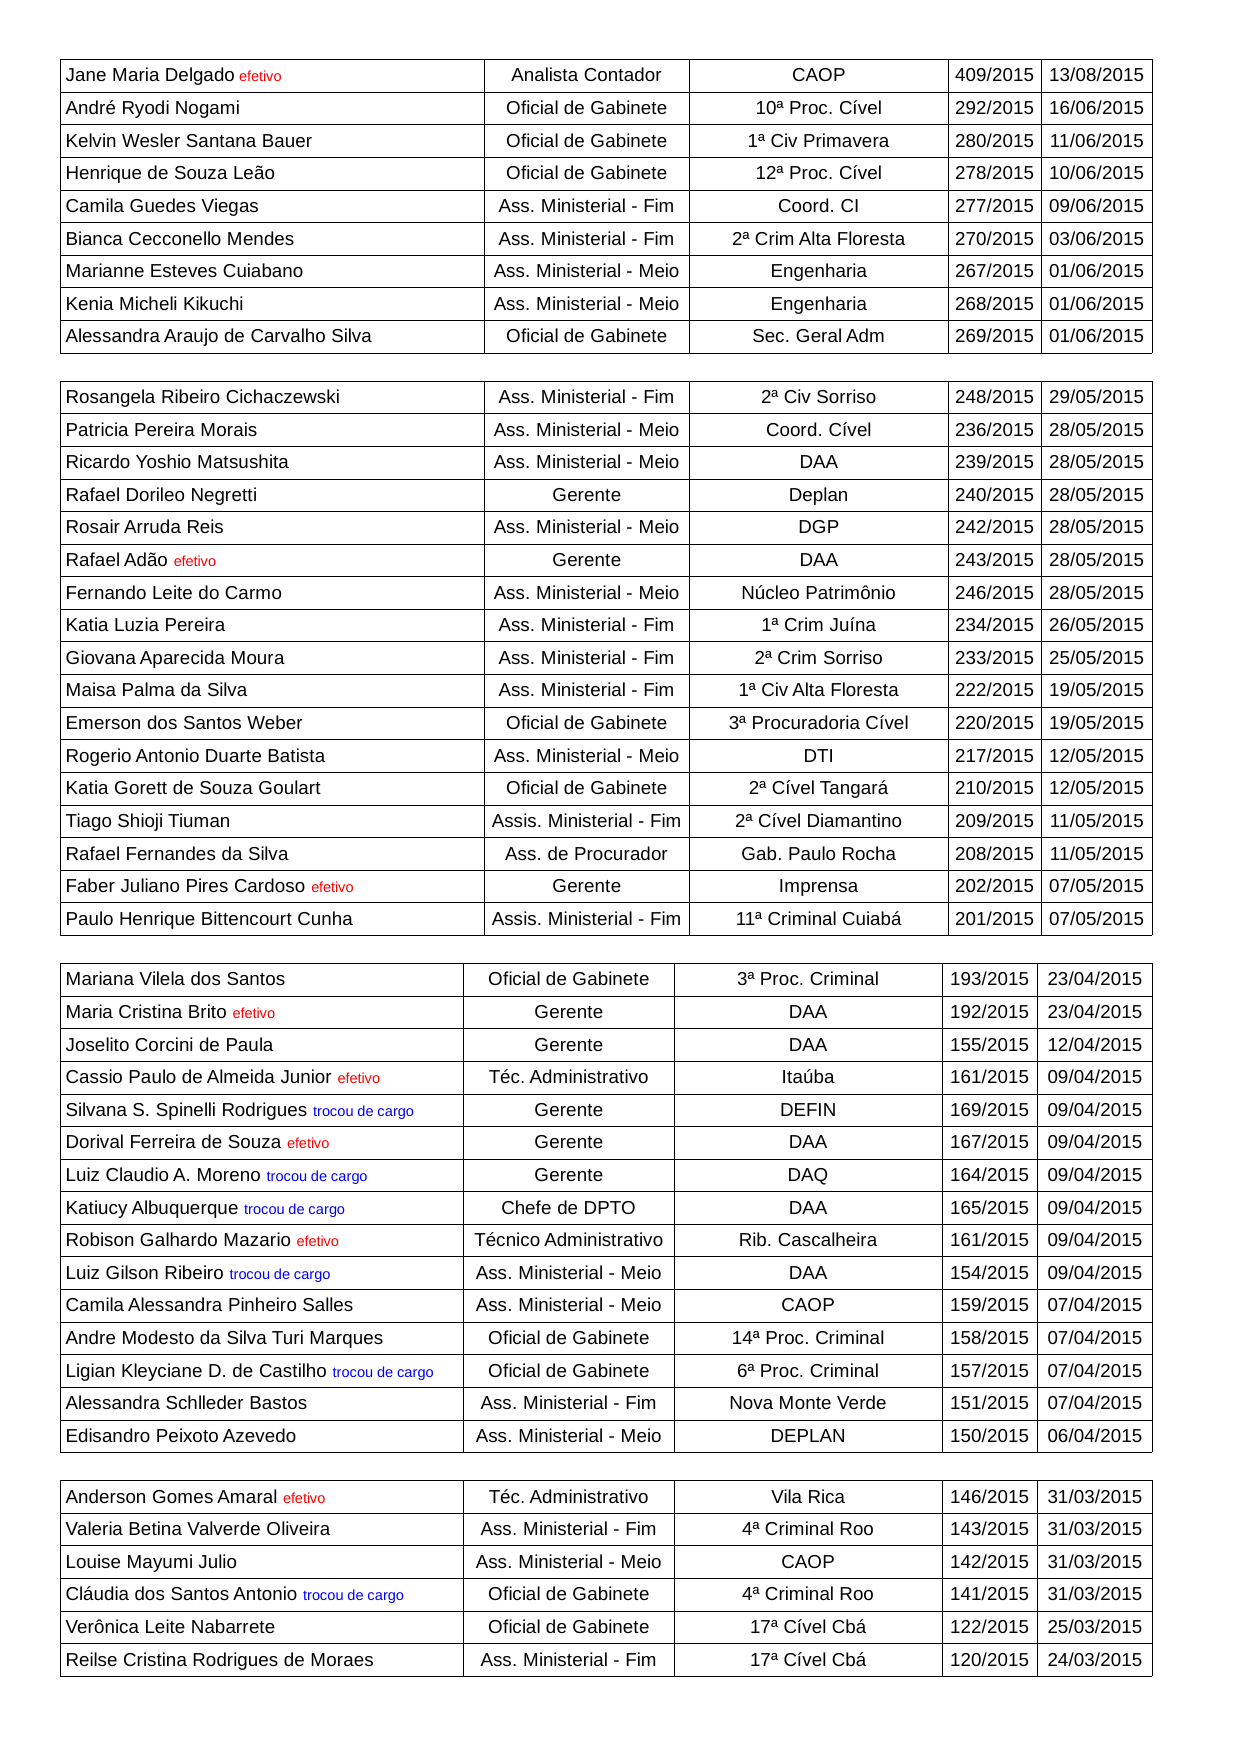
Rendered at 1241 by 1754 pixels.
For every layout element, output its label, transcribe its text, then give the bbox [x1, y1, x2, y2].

table_cell 31/03/2015 [1038, 1579, 1152, 1611]
table_cell 2ª Crim Sorriso [690, 642, 948, 674]
table_cell Camila Guedes Viegas [61, 191, 484, 222]
table_cell 192/2015 [943, 997, 1037, 1028]
table_cell 240/2015 [949, 480, 1041, 511]
table_cell 167/2015 [943, 1127, 1037, 1159]
table_cell 246/2015 [949, 577, 1041, 609]
table_cell 01/06/2015 [1042, 256, 1152, 287]
table_cell 19/05/2015 [1042, 675, 1152, 707]
table_cell Faber Juliano Pires Cardoso efetivo [61, 871, 484, 902]
table_cell Gerente [464, 997, 674, 1028]
table_cell 07/04/2015 [1038, 1290, 1152, 1322]
table_cell 07/04/2015 [1038, 1355, 1152, 1387]
table_cell Edisandro Peixoto Azevedo [61, 1421, 463, 1452]
table_cell 3ª Procuradoria Cível [690, 708, 948, 739]
table_header Analista Contador [485, 60, 689, 92]
table_cell 220/2015 [949, 708, 1041, 739]
table_cell 217/2015 [949, 740, 1041, 772]
table_cell Ass. Ministerial - Meio [464, 1421, 674, 1452]
table_cell DAA [675, 1192, 942, 1224]
table_cell Rafael Dorileo Negretti [61, 480, 484, 511]
table_cell Técnico Administrativo [464, 1225, 674, 1256]
table_cell 292/2015 [949, 93, 1041, 124]
table_cell 19/05/2015 [1042, 708, 1152, 739]
table_cell 09/04/2015 [1038, 1160, 1152, 1191]
table_cell Engenharia [690, 288, 948, 320]
table_cell Emerson dos Santos Weber [61, 708, 484, 739]
table_cell Ass. Ministerial - Fim [485, 223, 689, 255]
table_cell Robison Galhardo Mazario efetivo [61, 1225, 463, 1256]
table_cell 159/2015 [943, 1290, 1037, 1322]
table_cell Kenia Micheli Kikuchi [61, 288, 484, 320]
table_cell 10/06/2015 [1042, 158, 1152, 189]
table_header 29/05/2015 [1042, 382, 1152, 413]
table_cell 2ª Cível Tangará [690, 773, 948, 804]
table_cell Ass. de Procurador [485, 838, 689, 870]
table_cell 31/03/2015 [1038, 1546, 1152, 1578]
table_cell 1ª Civ Alta Floresta [690, 675, 948, 707]
table_cell 11/06/2015 [1042, 125, 1152, 157]
table_cell Gerente [485, 871, 689, 902]
table_cell 155/2015 [943, 1029, 1037, 1061]
table_header CAOP [690, 60, 948, 92]
table_cell 242/2015 [949, 512, 1041, 544]
table_cell 243/2015 [949, 545, 1041, 576]
table_cell 26/05/2015 [1042, 610, 1152, 641]
table_cell 267/2015 [949, 256, 1041, 287]
table_cell Gab. Paulo Rocha [690, 838, 948, 870]
table_cell 122/2015 [943, 1612, 1037, 1643]
table_header 409/2015 [949, 60, 1041, 92]
table_cell Fernando Leite do Carmo [61, 577, 484, 609]
table_header Vila Rica [675, 1481, 942, 1513]
table_cell 164/2015 [943, 1160, 1037, 1191]
table_cell Deplan [690, 480, 948, 511]
table_cell Ass. Ministerial - Fim [485, 642, 689, 674]
table_cell 208/2015 [949, 838, 1041, 870]
table_cell Gerente [464, 1160, 674, 1191]
table_cell 2ª Cível Diamantino [690, 806, 948, 837]
table_cell Louise Mayumi Julio [61, 1546, 463, 1578]
table_cell 09/06/2015 [1042, 191, 1152, 222]
table_cell Ass. Ministerial - Meio [485, 577, 689, 609]
table_cell 120/2015 [943, 1644, 1037, 1676]
table_cell 169/2015 [943, 1095, 1037, 1126]
table_cell Ass. Ministerial - Fim [464, 1514, 674, 1545]
table_cell 28/05/2015 [1042, 545, 1152, 576]
table_cell 151/2015 [943, 1388, 1037, 1419]
table_cell 280/2015 [949, 125, 1041, 157]
table_cell 268/2015 [949, 288, 1041, 320]
table_cell Patricia Pereira Morais [61, 414, 484, 446]
table_cell Engenharia [690, 256, 948, 287]
table_cell Ass. Ministerial - Fim [485, 675, 689, 707]
table_cell 277/2015 [949, 191, 1041, 222]
table_cell Oficial de Gabinete [464, 1355, 674, 1387]
table_header 23/04/2015 [1038, 964, 1152, 996]
table_cell Ass. Ministerial - Fim [464, 1388, 674, 1419]
table_cell Oficial de Gabinete [464, 1323, 674, 1354]
table_cell Rafael Adão efetivo [61, 545, 484, 576]
table_cell Itaúba [675, 1062, 942, 1093]
table_cell Dorival Ferreira de Souza efetivo [61, 1127, 463, 1159]
table_cell 158/2015 [943, 1323, 1037, 1354]
table_cell 12ª Proc. Cível [690, 158, 948, 189]
table_cell Gerente [464, 1127, 674, 1159]
table_cell Oficial de Gabinete [485, 321, 689, 352]
table_cell Kelvin Wesler Santana Bauer [61, 125, 484, 157]
table_header 13/08/2015 [1042, 60, 1152, 92]
table_cell 234/2015 [949, 610, 1041, 641]
table_cell CAOP [675, 1546, 942, 1578]
table_cell 06/04/2015 [1038, 1421, 1152, 1452]
table_cell Oficial de Gabinete [464, 1612, 674, 1643]
table_cell Gerente [485, 545, 689, 576]
table_header Oficial de Gabinete [464, 964, 674, 996]
table_cell 17ª Cível Cbá [675, 1612, 942, 1643]
table_cell 201/2015 [949, 903, 1041, 935]
table_cell DAA [675, 1127, 942, 1159]
table_cell Alessandra Araujo de Carvalho Silva [61, 321, 484, 352]
table_cell 141/2015 [943, 1579, 1037, 1611]
table_cell 03/06/2015 [1042, 223, 1152, 255]
table_cell Bianca Cecconello Mendes [61, 223, 484, 255]
table_cell 12/04/2015 [1038, 1029, 1152, 1061]
table_cell 07/04/2015 [1038, 1323, 1152, 1354]
table_cell Gerente [464, 1029, 674, 1061]
table_cell 278/2015 [949, 158, 1041, 189]
table_cell 161/2015 [943, 1062, 1037, 1093]
table_cell 23/04/2015 [1038, 997, 1152, 1028]
table_cell Ass. Ministerial - Meio [464, 1257, 674, 1289]
table_cell Maria Cristina Brito efetivo [61, 997, 463, 1028]
table_cell 12/05/2015 [1042, 773, 1152, 804]
table_cell Ass. Ministerial - Meio [485, 256, 689, 287]
table_cell DGP [690, 512, 948, 544]
table_cell 142/2015 [943, 1546, 1037, 1578]
table_cell DAA [675, 1257, 942, 1289]
table_cell DEPLAN [675, 1421, 942, 1452]
table_cell 11/05/2015 [1042, 806, 1152, 837]
table_cell 161/2015 [943, 1225, 1037, 1256]
table_cell Oficial de Gabinete [464, 1579, 674, 1611]
table_cell 202/2015 [949, 871, 1041, 902]
table_cell Ass. Ministerial - Fim [464, 1644, 674, 1676]
table_header 31/03/2015 [1038, 1481, 1152, 1513]
table_cell Sec. Geral Adm [690, 321, 948, 352]
table_cell Oficial de Gabinete [485, 158, 689, 189]
table_header Rosangela Ribeiro Cichaczewski [61, 382, 484, 413]
table_cell Gerente [464, 1095, 674, 1126]
table_cell 210/2015 [949, 773, 1041, 804]
table_cell Ass. Ministerial - Meio [485, 512, 689, 544]
table_cell Cassio Paulo de Almeida Junior efetivo [61, 1062, 463, 1093]
table_cell 31/03/2015 [1038, 1514, 1152, 1545]
table_cell 09/04/2015 [1038, 1225, 1152, 1256]
table_cell 24/03/2015 [1038, 1644, 1152, 1676]
table_cell Chefe de DPTO [464, 1192, 674, 1224]
table_cell Ass. Ministerial - Meio [485, 740, 689, 772]
table_cell Oficial de Gabinete [485, 93, 689, 124]
table_cell 239/2015 [949, 447, 1041, 478]
table_cell Ass. Ministerial - Meio [464, 1546, 674, 1578]
table_cell 09/04/2015 [1038, 1257, 1152, 1289]
table_header 2ª Civ Sorriso [690, 382, 948, 413]
table_cell Valeria Betina Valverde Oliveira [61, 1514, 463, 1545]
table_cell Rafael Fernandes da Silva [61, 838, 484, 870]
table_cell 28/05/2015 [1042, 447, 1152, 478]
table_cell DEFIN [675, 1095, 942, 1126]
table_cell 28/05/2015 [1042, 512, 1152, 544]
table_cell Assis. Ministerial - Fim [485, 903, 689, 935]
table_cell Assis. Ministerial - Fim [485, 806, 689, 837]
table_cell 143/2015 [943, 1514, 1037, 1545]
table_cell 11ª Criminal Cuiabá [690, 903, 948, 935]
table_cell Luiz Claudio A. Moreno trocou de cargo [61, 1160, 463, 1191]
table_cell 1ª Civ Primavera [690, 125, 948, 157]
table_cell 269/2015 [949, 321, 1041, 352]
table_cell Ass. Ministerial - Fim [485, 610, 689, 641]
table_cell Ass. Ministerial - Fim [485, 191, 689, 222]
table_cell Oficial de Gabinete [485, 125, 689, 157]
table_header 146/2015 [943, 1481, 1037, 1513]
table_cell André Ryodi Nogami [61, 93, 484, 124]
table_cell Coord. Cível [690, 414, 948, 446]
table_cell 09/04/2015 [1038, 1192, 1152, 1224]
table_header Ass. Ministerial - Fim [485, 382, 689, 413]
table_header 3ª Proc. Criminal [675, 964, 942, 996]
table_cell Ass. Ministerial - Meio [485, 414, 689, 446]
table_cell Nova Monte Verde [675, 1388, 942, 1419]
table_cell 14ª Proc. Criminal [675, 1323, 942, 1354]
table_cell Reilse Cristina Rodrigues de Moraes [61, 1644, 463, 1676]
table_cell Katia Gorett de Souza Goulart [61, 773, 484, 804]
table_cell DAA [690, 545, 948, 576]
table_cell 28/05/2015 [1042, 480, 1152, 511]
table_cell Katia Luzia Pereira [61, 610, 484, 641]
table_cell Rosair Arruda Reis [61, 512, 484, 544]
table_cell Téc. Administrativo [464, 1062, 674, 1093]
table_header Mariana Vilela dos Santos [61, 964, 463, 996]
table_cell Oficial de Gabinete [485, 773, 689, 804]
table_cell Joselito Corcini de Paula [61, 1029, 463, 1061]
table_cell 157/2015 [943, 1355, 1037, 1387]
table_cell Imprensa [690, 871, 948, 902]
table_cell 07/04/2015 [1038, 1388, 1152, 1419]
table_cell Oficial de Gabinete [485, 708, 689, 739]
table_cell Camila Alessandra Pinheiro Salles [61, 1290, 463, 1322]
table_cell DAA [690, 447, 948, 478]
table_cell Henrique de Souza Leão [61, 158, 484, 189]
table_cell 28/05/2015 [1042, 414, 1152, 446]
table_cell 09/04/2015 [1038, 1062, 1152, 1093]
table_cell Verônica Leite Nabarrete [61, 1612, 463, 1643]
table_cell 1ª Crim Juína [690, 610, 948, 641]
table_cell Ligian Kleyciane D. de Castilho trocou de cargo [61, 1355, 463, 1387]
table_cell Coord. CI [690, 191, 948, 222]
table_cell Ricardo Yoshio Matsushita [61, 447, 484, 478]
table_cell 222/2015 [949, 675, 1041, 707]
table_cell Tiago Shioji Tiuman [61, 806, 484, 837]
table_cell 209/2015 [949, 806, 1041, 837]
table_cell DAA [675, 997, 942, 1028]
table_cell Maisa Palma da Silva [61, 675, 484, 707]
table_cell 25/03/2015 [1038, 1612, 1152, 1643]
table_cell Silvana S. Spinelli Rodrigues trocou de cargo [61, 1095, 463, 1126]
table_cell 25/05/2015 [1042, 642, 1152, 674]
table_cell 236/2015 [949, 414, 1041, 446]
table_cell 4ª Criminal Roo [675, 1514, 942, 1545]
table_cell DTI [690, 740, 948, 772]
table_header 193/2015 [943, 964, 1037, 996]
table_cell 2ª Crim Alta Floresta [690, 223, 948, 255]
table_cell 07/05/2015 [1042, 903, 1152, 935]
table_cell Rib. Cascalheira [675, 1225, 942, 1256]
table_cell DAA [675, 1029, 942, 1061]
table_cell Rogerio Antonio Duarte Batista [61, 740, 484, 772]
table_cell 16/06/2015 [1042, 93, 1152, 124]
table_cell 12/05/2015 [1042, 740, 1152, 772]
table_cell 165/2015 [943, 1192, 1037, 1224]
table_cell 01/06/2015 [1042, 321, 1152, 352]
table_cell 10ª Proc. Cível [690, 93, 948, 124]
table_cell 233/2015 [949, 642, 1041, 674]
table_cell Ass. Ministerial - Meio [485, 288, 689, 320]
table_cell 01/06/2015 [1042, 288, 1152, 320]
table_cell 17ª Cível Cbá [675, 1644, 942, 1676]
table_cell 270/2015 [949, 223, 1041, 255]
table_cell Cláudia dos Santos Antonio trocou de cargo [61, 1579, 463, 1611]
table_cell Ass. Ministerial - Meio [464, 1290, 674, 1322]
table_cell 28/05/2015 [1042, 577, 1152, 609]
table_cell 07/05/2015 [1042, 871, 1152, 902]
table_header Anderson Gomes Amaral efetivo [61, 1481, 463, 1513]
table_header 248/2015 [949, 382, 1041, 413]
table_cell Gerente [485, 480, 689, 511]
table_cell Luiz Gilson Ribeiro trocou de cargo [61, 1257, 463, 1289]
table_cell Ass. Ministerial - Meio [485, 447, 689, 478]
table_cell Núcleo Patrimônio [690, 577, 948, 609]
table_cell CAOP [675, 1290, 942, 1322]
table_cell 4ª Criminal Roo [675, 1579, 942, 1611]
table_cell 154/2015 [943, 1257, 1037, 1289]
table_cell Katiucy Albuquerque trocou de cargo [61, 1192, 463, 1224]
table_header Jane Maria Delgado efetivo [61, 60, 484, 92]
table_cell Andre Modesto da Silva Turi Marques [61, 1323, 463, 1354]
table_cell 09/04/2015 [1038, 1127, 1152, 1159]
table_cell Paulo Henrique Bittencourt Cunha [61, 903, 484, 935]
table_header Téc. Administrativo [464, 1481, 674, 1513]
table_cell 150/2015 [943, 1421, 1037, 1452]
table_cell Marianne Esteves Cuiabano [61, 256, 484, 287]
table_cell 09/04/2015 [1038, 1095, 1152, 1126]
table_cell 6ª Proc. Criminal [675, 1355, 942, 1387]
table_cell Giovana Aparecida Moura [61, 642, 484, 674]
table_cell 11/05/2015 [1042, 838, 1152, 870]
table_cell DAQ [675, 1160, 942, 1191]
table_cell Alessandra Schlleder Bastos [61, 1388, 463, 1419]
